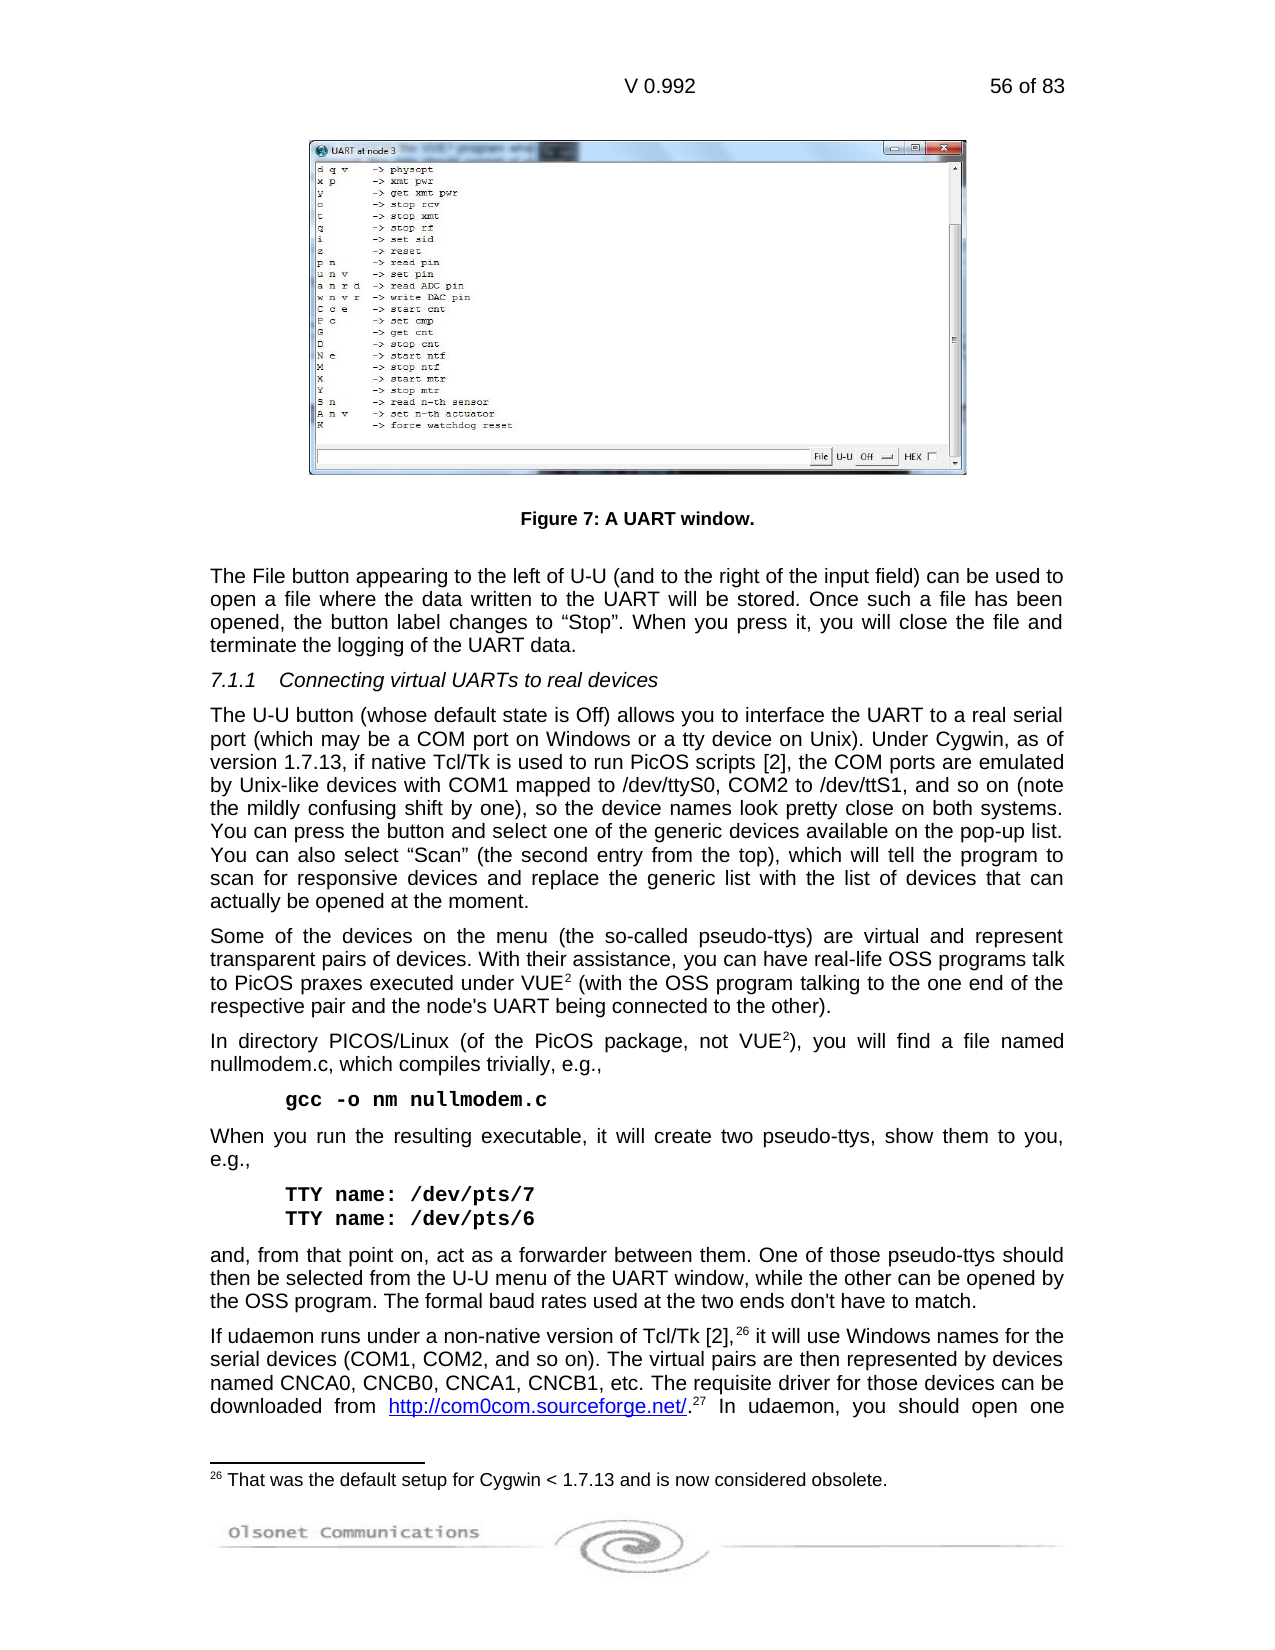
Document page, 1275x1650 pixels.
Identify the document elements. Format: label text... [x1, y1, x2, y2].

text Figure 7: A UART window. [309, 508, 966, 529]
text gcc -o nm nullmodem.c [210, 1088, 1065, 1113]
text When you run the resulting executable, it will create two pseudo-ttys, show them to you, e.g., [210, 1124, 1065, 1171]
text The U-U button (whose default state is Off) allows you to interface the UART to a real serial port (which may be a COM port on Windows or a tty device on Unix). Under Cygwin, as of version 1.7.13, if native Tcl/Tk is used to run PicOS scripts [2], the COM ports are emulated by Unix-like devices with COM1 mapped to /dev/ttyS0, COM2 to /dev/ttS1, and so on (note the mildly confusing shift by one), so the device names look pretty close on both systems. You can press the button and select one of the generic devices available on the pop-up list. You can also select “Scan” (the second entry from the top), which will tell the program to scan for responsive devices and replace the generic list with the list of devices that can actually be opened at the moment. [210, 704, 1065, 913]
text That was the default setup for Cygwin < 1.7.13 and is now considered obsolete. [210, 1469, 1065, 1490]
text Some of the devices on the menu (the so-called pseudo-ttys) are virtual and represent transparent pairs of devices. With their assistance, you can have real-life OSS programs talk to PicOS praxes executed under VUE2 (with the OSS program talking to the one end of the respective pair and the node's UART being connected to the other). [210, 925, 1065, 1018]
picture [309, 140, 967, 475]
picture [210, 1504, 1065, 1596]
subtitle Connecting virtual UARTs to real devices [210, 669, 1065, 692]
text and, from that point on, act as a forwarder between them. One of those pseudo-ttys should then be selected from the U-U menu of the UART window, while the other can be opened by the OSS program. The formal baud rates used at the two ends don't have to match. [210, 1243, 1065, 1313]
text In directory PICOS/Linux (of the PicOS package, not VUE2), you will find a file named nullmodem.c, which compiles trivially, e.g., [210, 1029, 1065, 1076]
text TTY name: /dev/pts/6 [210, 1208, 1065, 1232]
text TTY name: /dev/pts/7 [210, 1183, 1065, 1208]
text The File button appearing to the left of U-U (and to the right of the input field) can be used to open a file where the data written to the UART will be stored. Once such a file has been opened, the button label changes to “Stop”. When you press it, you will close the file and terminate the logging of the UART data. [210, 564, 1065, 657]
text If udaemon runs under a non-native version of Tcl/Tk [2], it will use Windows names for the serial devices (COM1, COM2, and so on). The virtual pairs are then represented by devices named CNCA0, CNCB0, CNCA1, CNCB1, etc. The requisite driver for those devices can be downloaded from http://com0com.sourceforge.net/. In udaemon, you should open one [210, 1325, 1065, 1418]
